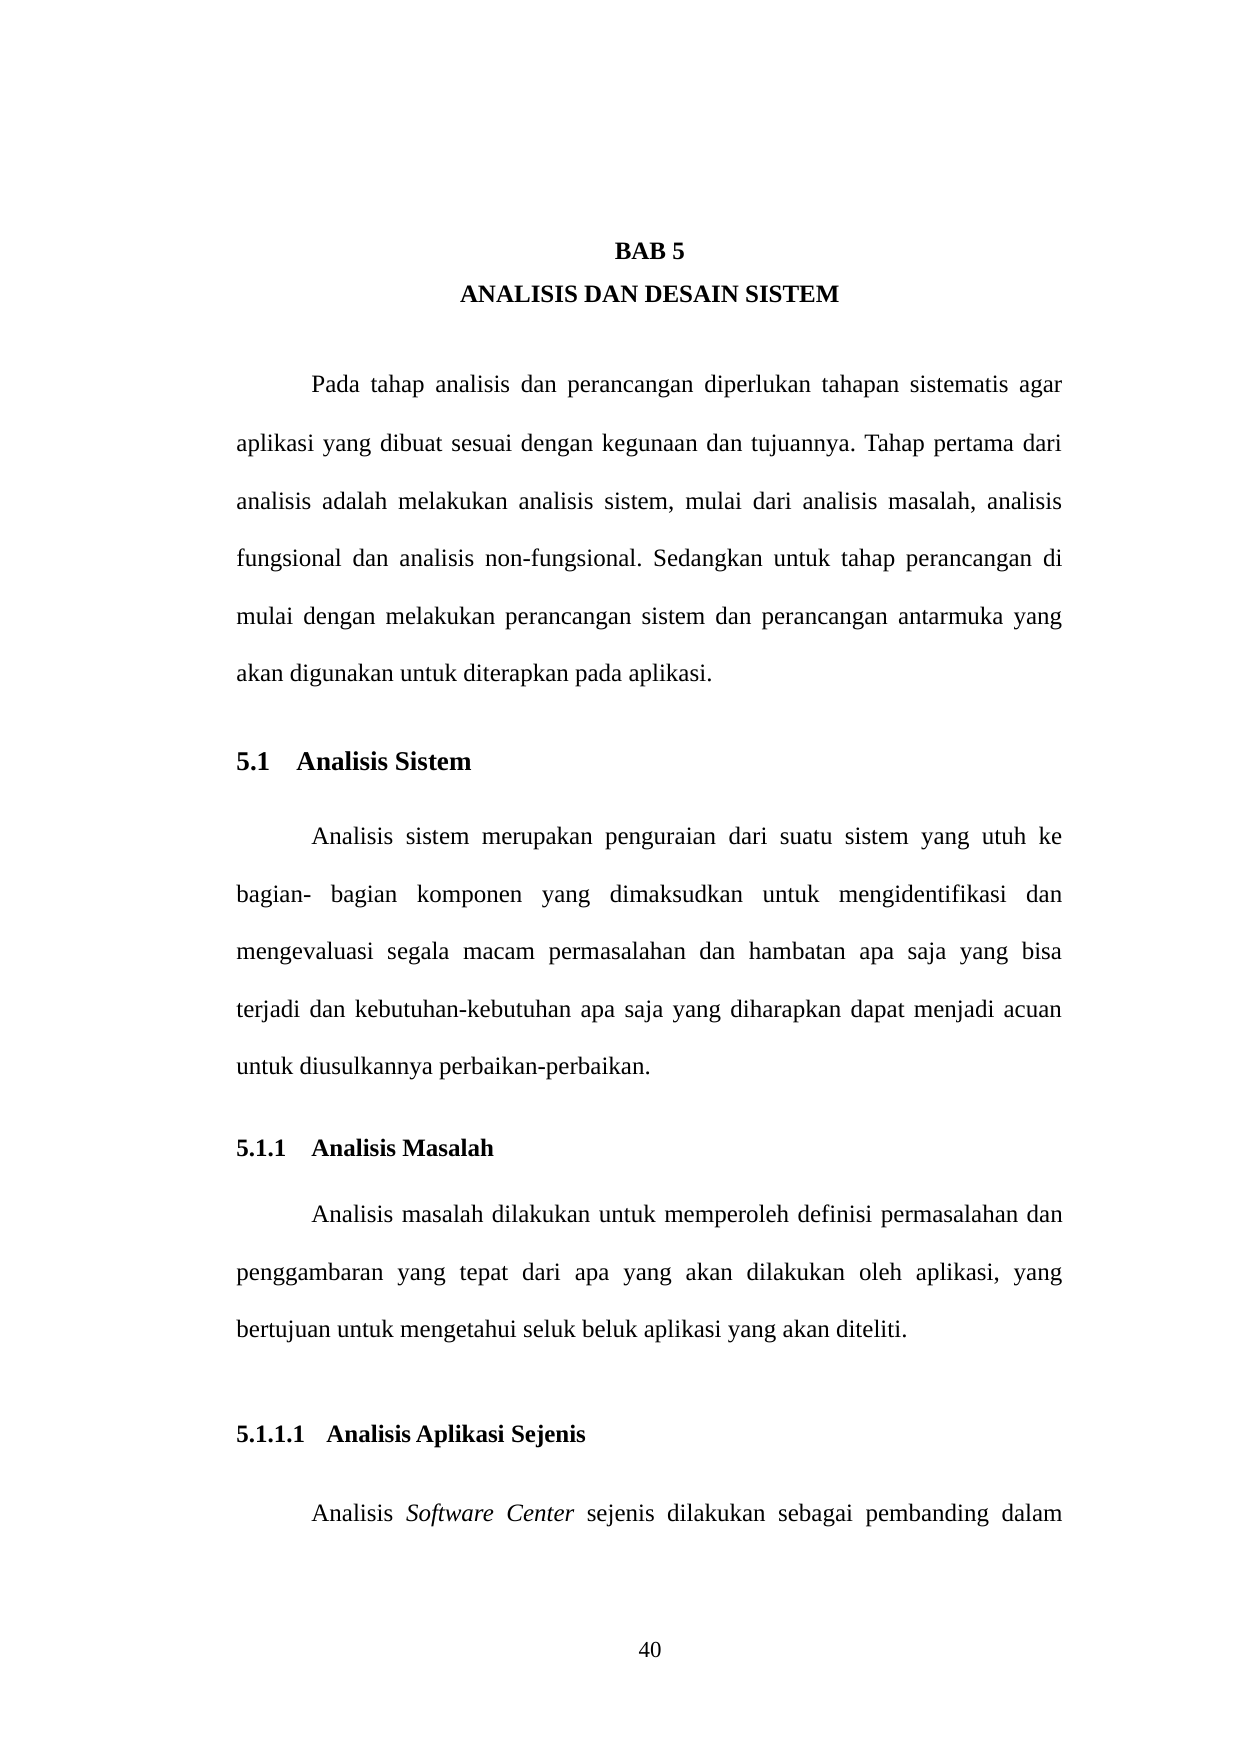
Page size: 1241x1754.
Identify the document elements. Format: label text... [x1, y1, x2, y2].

subtitle Analisis Aplikasi Sejenis [236, 1419, 1063, 1448]
text Analisis masalah dilakukan untuk memperoleh definisi permasalahan dan penggambaran yang tepat dari apa yang akan dilakukan oleh aplikasi, yang bertujuan untuk mengetahui seluk beluk aplikasi yang akan diteliti. [236, 1199, 1063, 1343]
subtitle Analisis Sistem [236, 745, 1063, 776]
subtitle Analisis dan Desain Sistem [236, 236, 1063, 351]
text Analisis Software Center sejenis dilakukan sebagai pembanding dalam [236, 1498, 1063, 1526]
subtitle Analisis Masalah [236, 1133, 1063, 1161]
text Pada tahap analisis dan perancangan diperlukan tahapan sistematis agar aplikasi yang dibuat sesuai dengan kegunaan dan tujuannya. Tahap pertama dari analisis adalah melakukan analisis sistem, mulai dari analisis masalah, analisis fungsional dan analisis non-fungsional. Sedangkan untuk tahap perancangan di mulai dengan melakukan perancangan sistem dan perancangan antarmuka yang akan digunakan untuk diterapkan pada aplikasi. [236, 366, 1063, 687]
text Analisis sistem merupakan penguraian dari suatu sistem yang utuh ke bagian- bagian komponen yang dimaksudkan untuk mengidentifikasi dan mengevaluasi segala macam permasalahan dan hambatan apa saja yang bisa terjadi dan kebutuhan-kebutuhan apa saja yang diharapkan dapat menjadi acuan untuk diusulkannya perbaikan-perbaikan. [236, 821, 1063, 1080]
